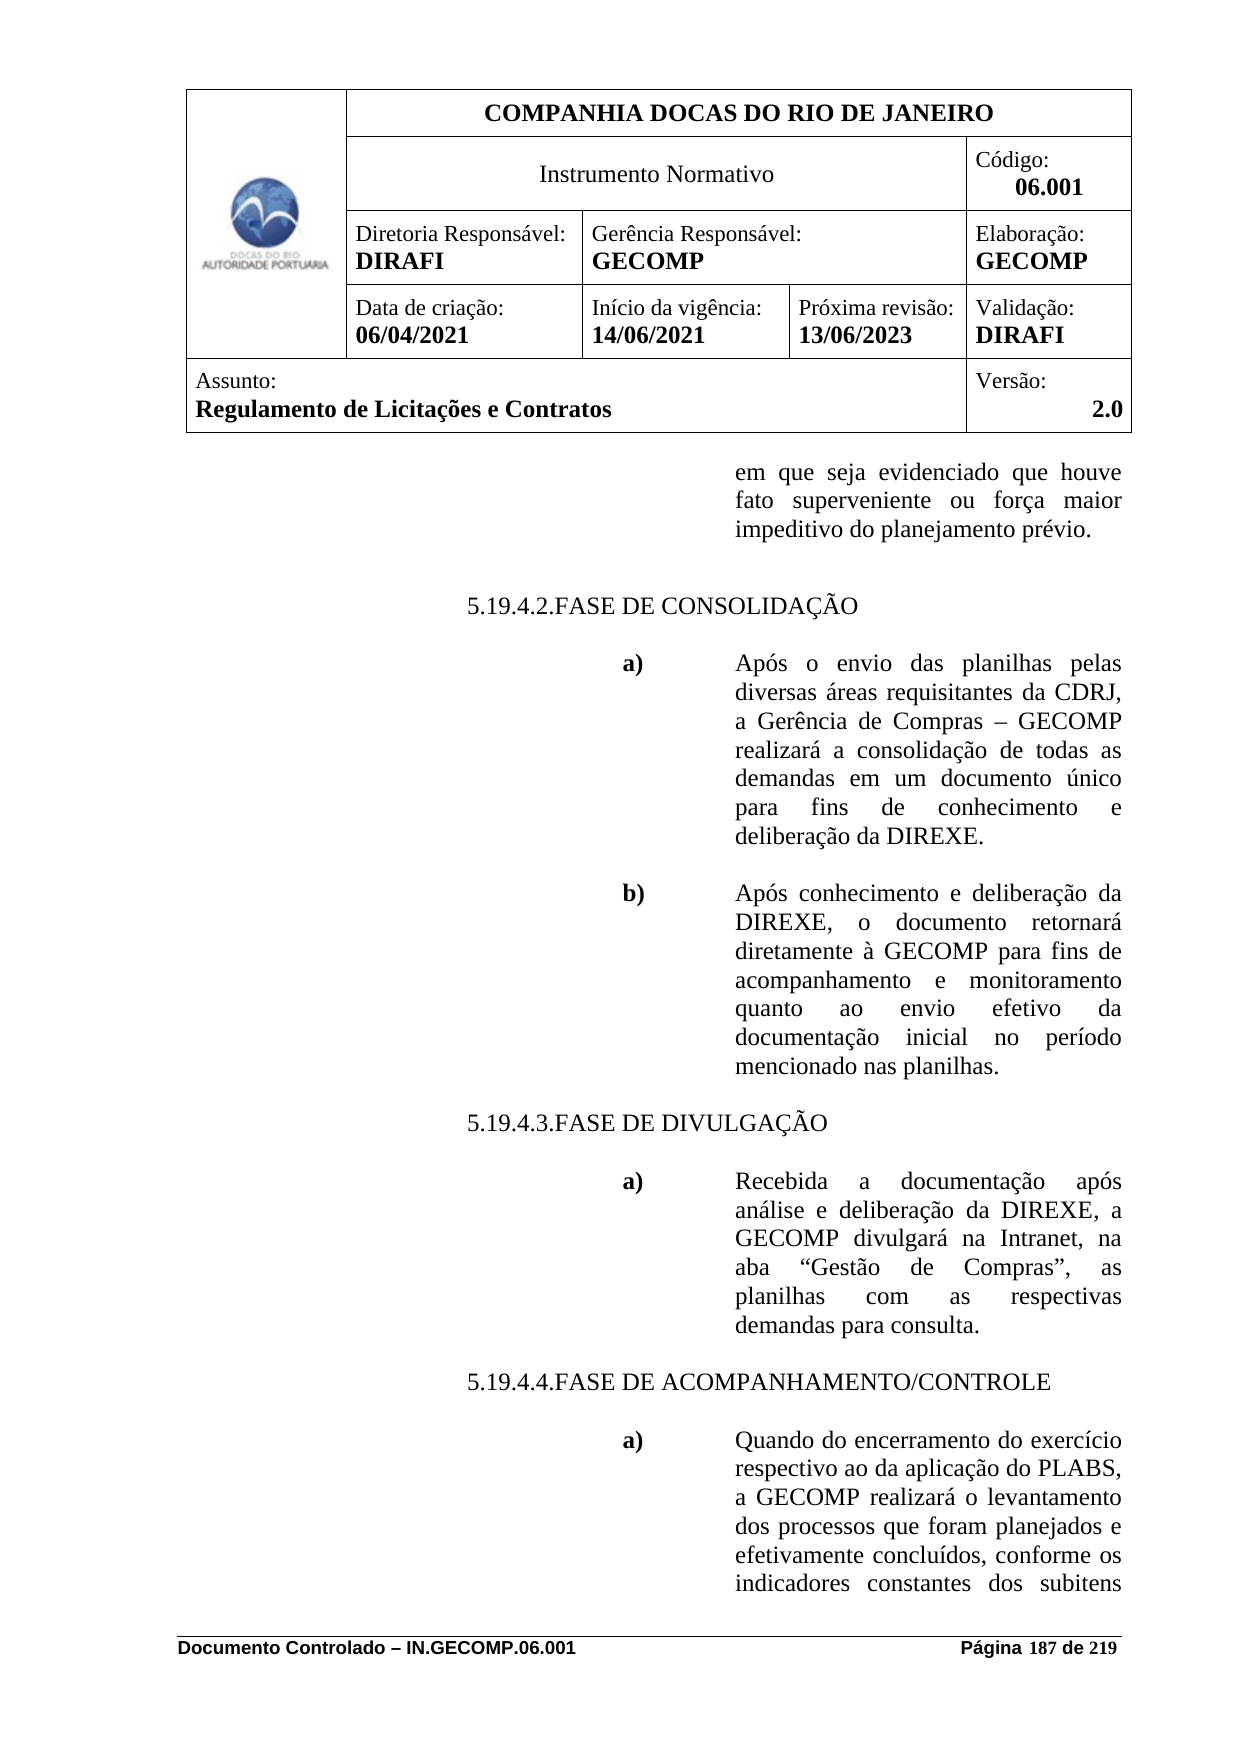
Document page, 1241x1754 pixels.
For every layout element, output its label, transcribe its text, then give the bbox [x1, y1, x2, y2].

list Após o envio das planilhas pelas diversas áreas requisitantes da CDRJ, a Gerência de Compras – GECOMP realizará a consolidação de todas as demandas em um documento único para fins de conhecimento e deliberação da DIREXE. [622, 648, 1122, 850]
list Após conhecimento e deliberação da DIREXE, o documento retornará diretamente à GECOMP para fins de acompanhamento e monitoramento quanto ao envio efetivo da documentação inicial no período mencionado nas planilhas. [622, 878, 1122, 1080]
list FASE DE ACOMPANHAMENTO/CONTROLE [467, 1367, 1122, 1396]
list Quando do encerramento do exercício respectivo ao da aplicação do PLABS, a GECOMP realizará o levantamento dos processos que foram planejados e efetivamente concluídos, conforme os indicadores constantes dos subitens [622, 1425, 1122, 1597]
list Recebida a documentação após análise e deliberação da DIREXE, a GECOMP divulgará na Intranet, na aba “Gestão de Compras”, as planilhas com as respectivas demandas para consulta. [622, 1166, 1122, 1338]
list em que seja evidenciado que houve fato superveniente ou força maior impeditivo do planejamento prévio. [622, 457, 1122, 543]
list FASE DE DIVULGAÇÃO [467, 1108, 1122, 1137]
list FASE DE CONSOLIDAÇÃO [467, 591, 1122, 620]
